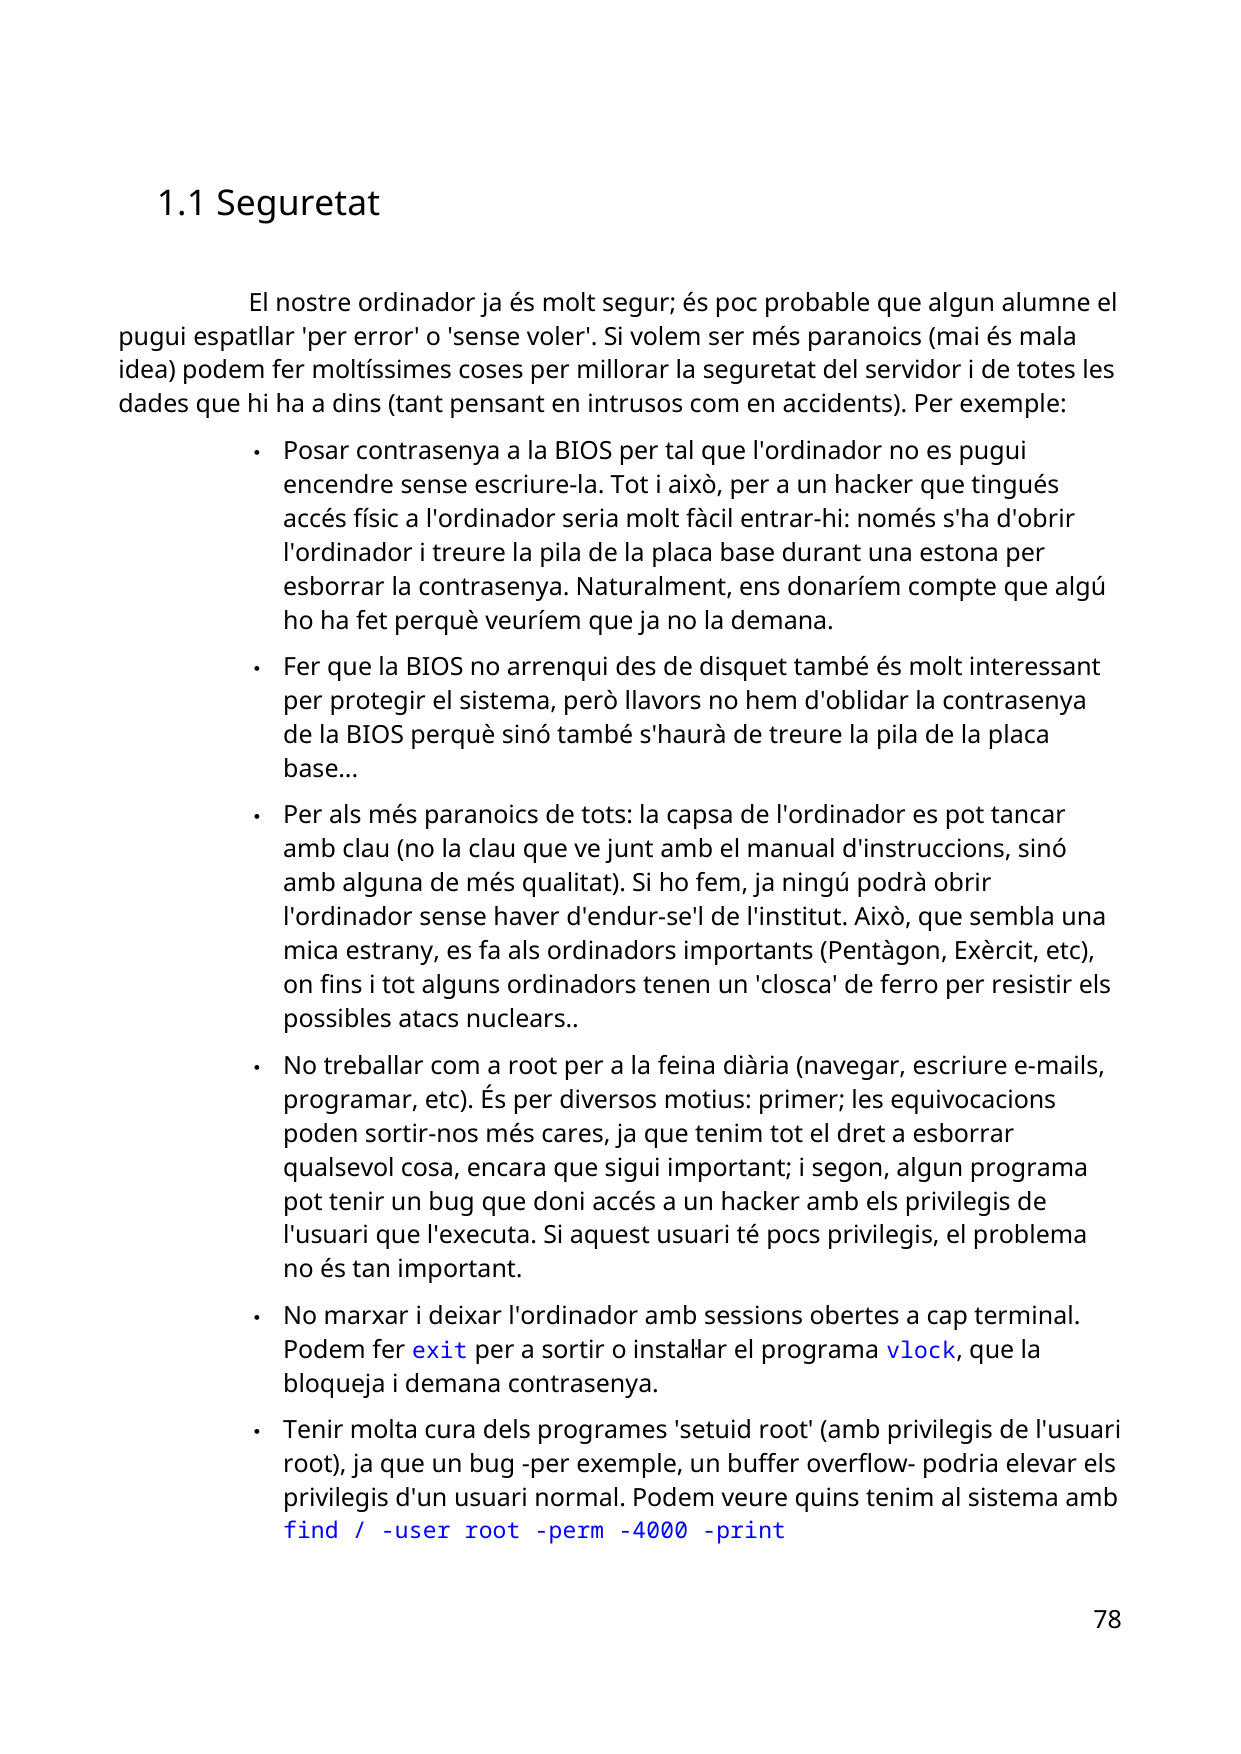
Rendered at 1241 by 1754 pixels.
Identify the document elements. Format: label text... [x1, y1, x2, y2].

subtitle Seguretat [148, 177, 1122, 226]
list Posar contrasenya a la BIOS per tal que l'ordinador no es pugui encendre sense escriure-la. Tot i això, per a un hacker que tingués accés físic a l'ordinador seria molt fàcil entrar-hi: només s'ha d'obrir l'ordinador i treure la pila de la placa base durant una estona per esborrar la contrasenya. Naturalment, ens donaríem compte que algú ho ha fet perquè veuríem que ja no la demana. [253, 433, 1122, 637]
list No marxar i deixar l'ordinador amb sessions obertes a cap terminal. Podem fer exit per a sortir o instal·lar el programa vlock, que la bloqueja i demana contrasenya. [253, 1298, 1122, 1400]
list No treballar com a root per a la feina diària (navegar, escriure e-mails, programar, etc). És per diversos motius: primer; les equivocacions poden sortir-nos més cares, ja que tenim tot el dret a esborrar qualsevol cosa, encara que sigui important; i segon, algun programa pot tenir un bug que doni accés a un hacker amb els privilegis de l'usuari que l'executa. Si aquest usuari té pocs privilegis, el problema no és tan important. [253, 1048, 1122, 1285]
list Tenir molta cura dels programes 'setuid root' (amb privilegis de l'usuari root), ja que un bug -per exemple, un buffer overflow- podria elevar els privilegis d'un usuari normal. Podem veure quins tenim al sistema amb find / -user root -perm -4000 -print [253, 1412, 1122, 1545]
text El nostre ordinador ja és molt segur; és poc probable que algun alumne el pugui espatllar 'per error' o 'sense voler'. Si volem ser més paranoics (mai és mala idea) podem fer moltíssimes coses per millorar la seguretat del servidor i de totes les dades que hi ha a dins (tant pensant en intrusos com en accidents). Per exemple: [118, 284, 1122, 420]
list Per als més paranoics de tots: la capsa de l'ordinador es pot tancar amb clau (no la clau que ve junt amb el manual d'instruccions, sinó amb alguna de més qualitat). Si ho fem, ja ningú podrà obrir l'ordinador sense haver d'endur-se'l de l'institut. Això, que sembla una mica estrany, es fa als ordinadors importants (Pentàgon, Exèrcit, etc), on fins i tot alguns ordinadors tenen un 'closca' de ferro per resistir els possibles atacs nuclears.. [253, 797, 1122, 1035]
list Fer que la BIOS no arrenqui des de disquet també és molt interessant per protegir el sistema, però llavors no hem d'oblidar la contrasenya de la BIOS perquè sinó també s'haurà de treure la pila de la placa base... [253, 649, 1122, 785]
